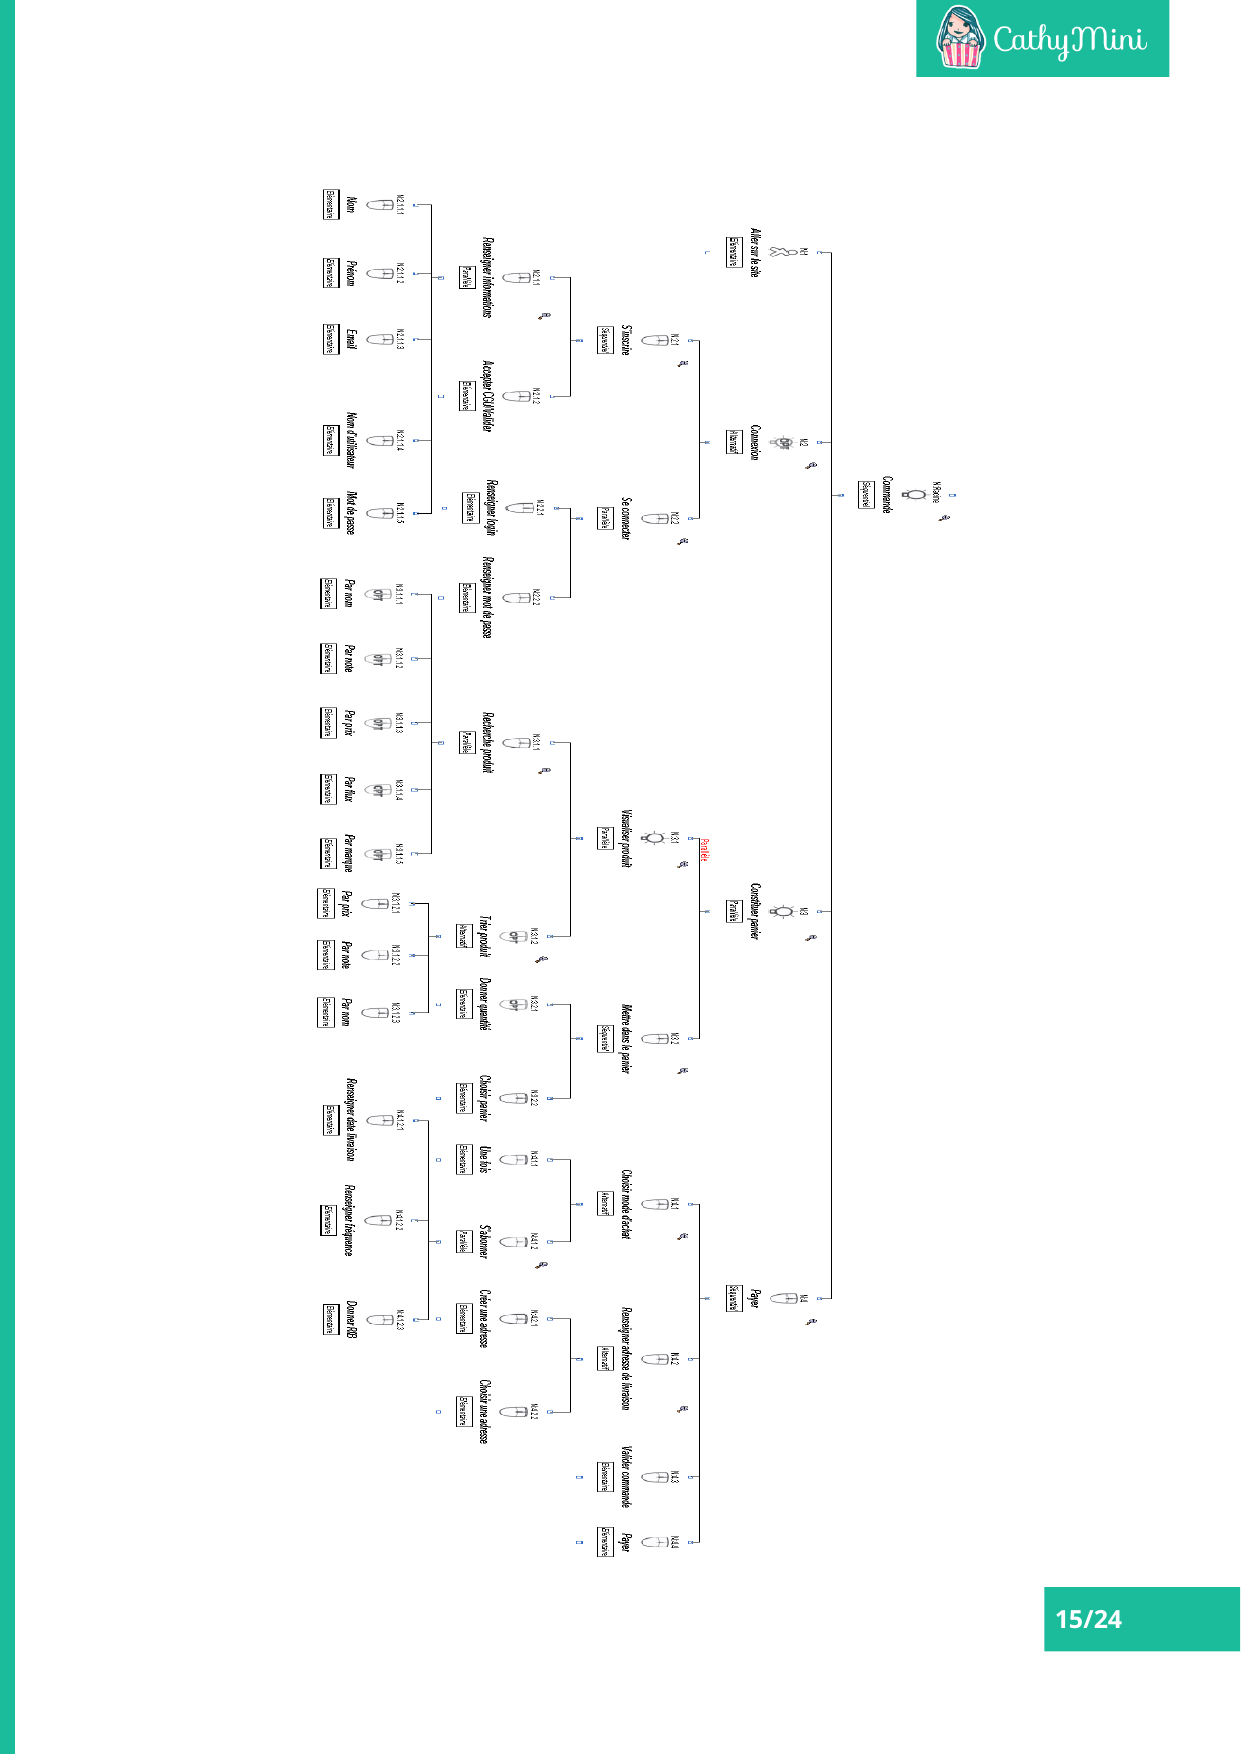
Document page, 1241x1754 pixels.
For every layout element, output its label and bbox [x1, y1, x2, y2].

picture [929, 0, 1156, 73]
picture [284, 181, 956, 1568]
